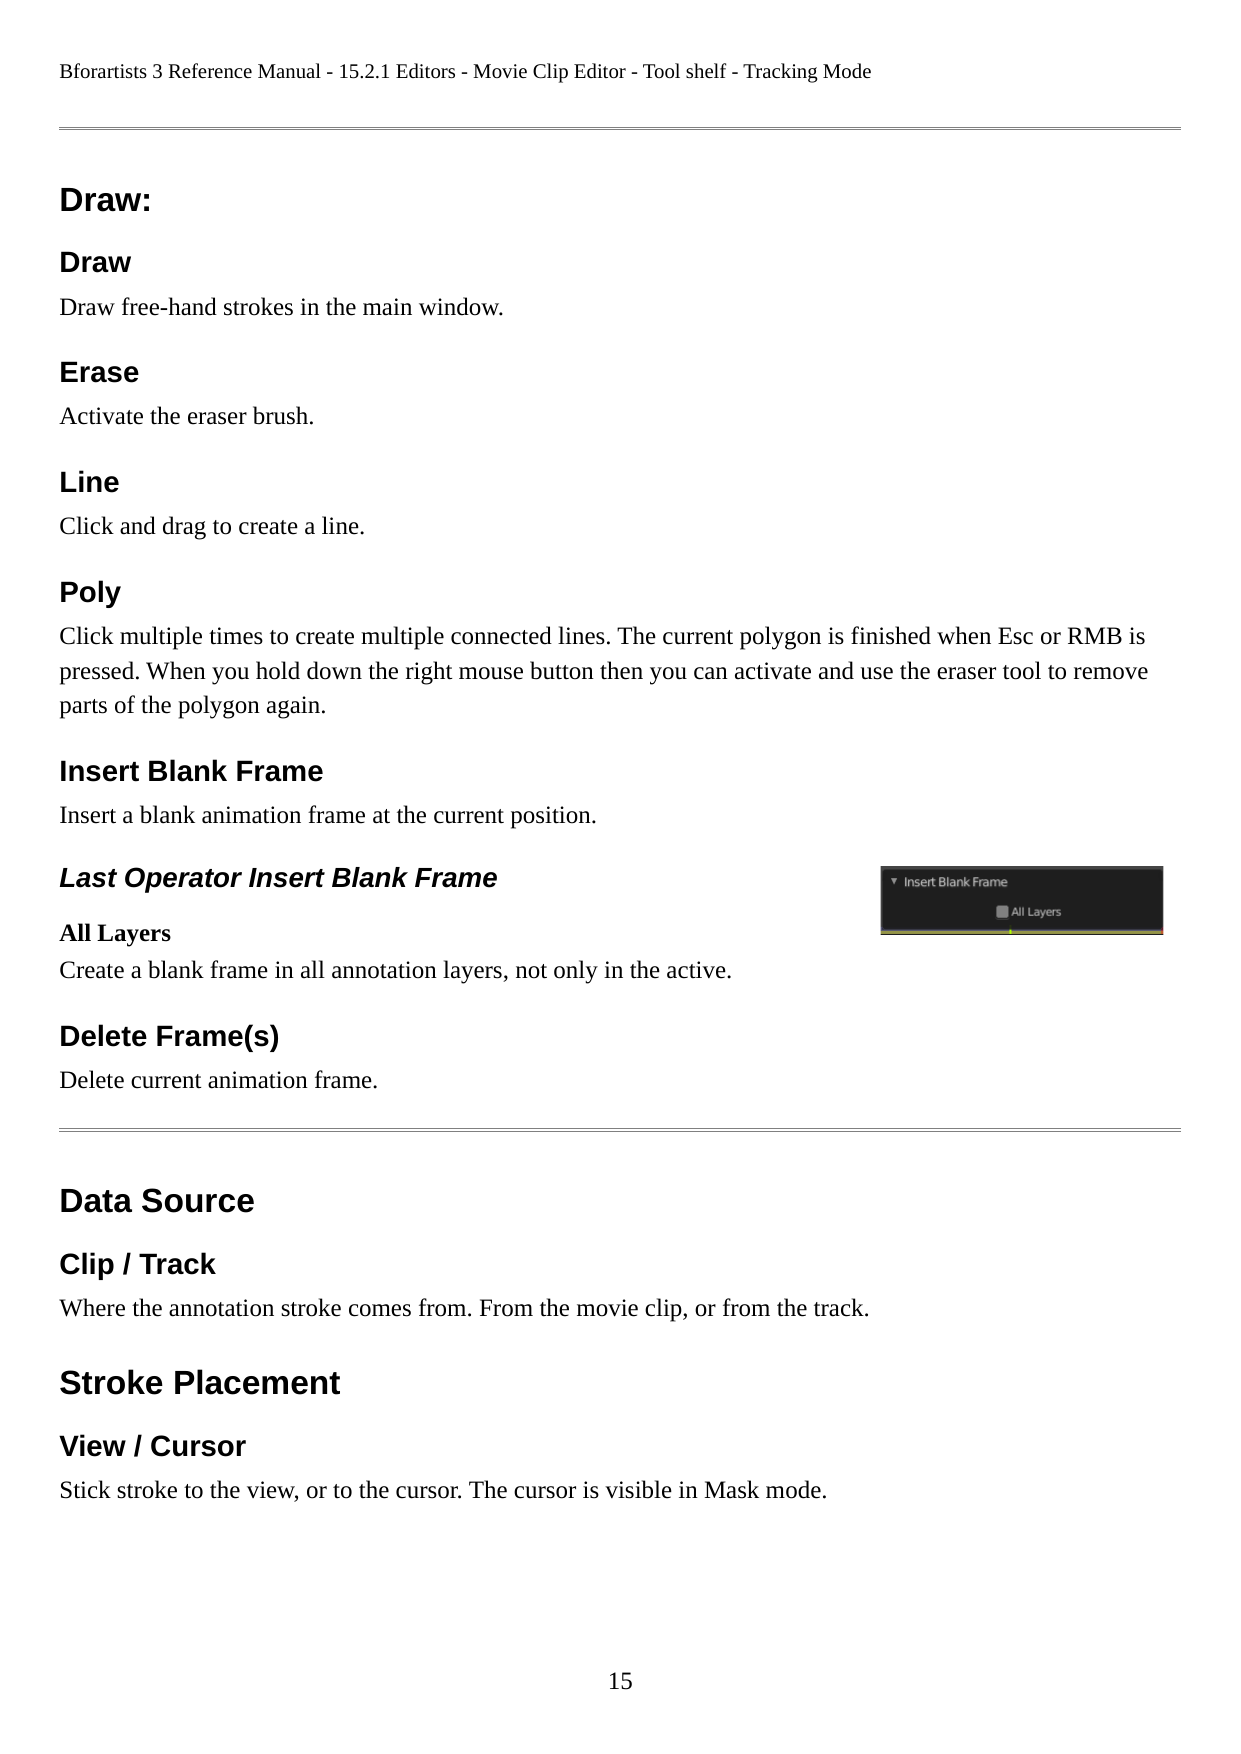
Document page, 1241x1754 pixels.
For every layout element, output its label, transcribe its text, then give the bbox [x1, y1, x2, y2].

picture [880, 866, 1164, 935]
text Create a blank frame in all annotation layers, not only in the active. [59, 955, 1181, 984]
subtitle Erase [59, 355, 1181, 389]
subtitle Delete Frame(s) [59, 1019, 1181, 1052]
subtitle Draw [59, 245, 1181, 279]
subtitle Line [59, 465, 1181, 499]
text Click and drag to create a line. [59, 511, 1181, 540]
subtitle Draw: [59, 179, 1181, 218]
text Insert a blank animation frame at the current position. [59, 800, 1181, 829]
subtitle Last Operator Insert Blank Frame [59, 862, 1181, 893]
subtitle Poly [59, 575, 1181, 609]
subtitle View / Cursor [59, 1429, 1181, 1462]
subtitle Stroke Placement [59, 1363, 1181, 1402]
subtitle Insert Blank Frame [59, 754, 1181, 788]
subtitle All Layers [59, 918, 1181, 947]
text Draw free-hand strokes in the main window. [59, 292, 1181, 320]
subtitle Data Source [59, 1181, 1181, 1220]
text Where the annotation stroke comes from. From the movie clip, or from the track. [59, 1293, 1181, 1322]
text Stick stroke to the view, or to the cursor. The cursor is visible in Mask mode. [59, 1475, 1181, 1504]
subtitle Clip / Track [59, 1247, 1181, 1281]
text Activate the eraser brush. [59, 401, 1181, 430]
text Delete current animation frame. [59, 1065, 1181, 1094]
text Click multiple times to create multiple connected lines. The current polygon is finished when Esc or RMB is pressed. When you hold down the right mouse button then you can activate and use the eraser tool to remove parts of the polygon again. [59, 621, 1181, 719]
